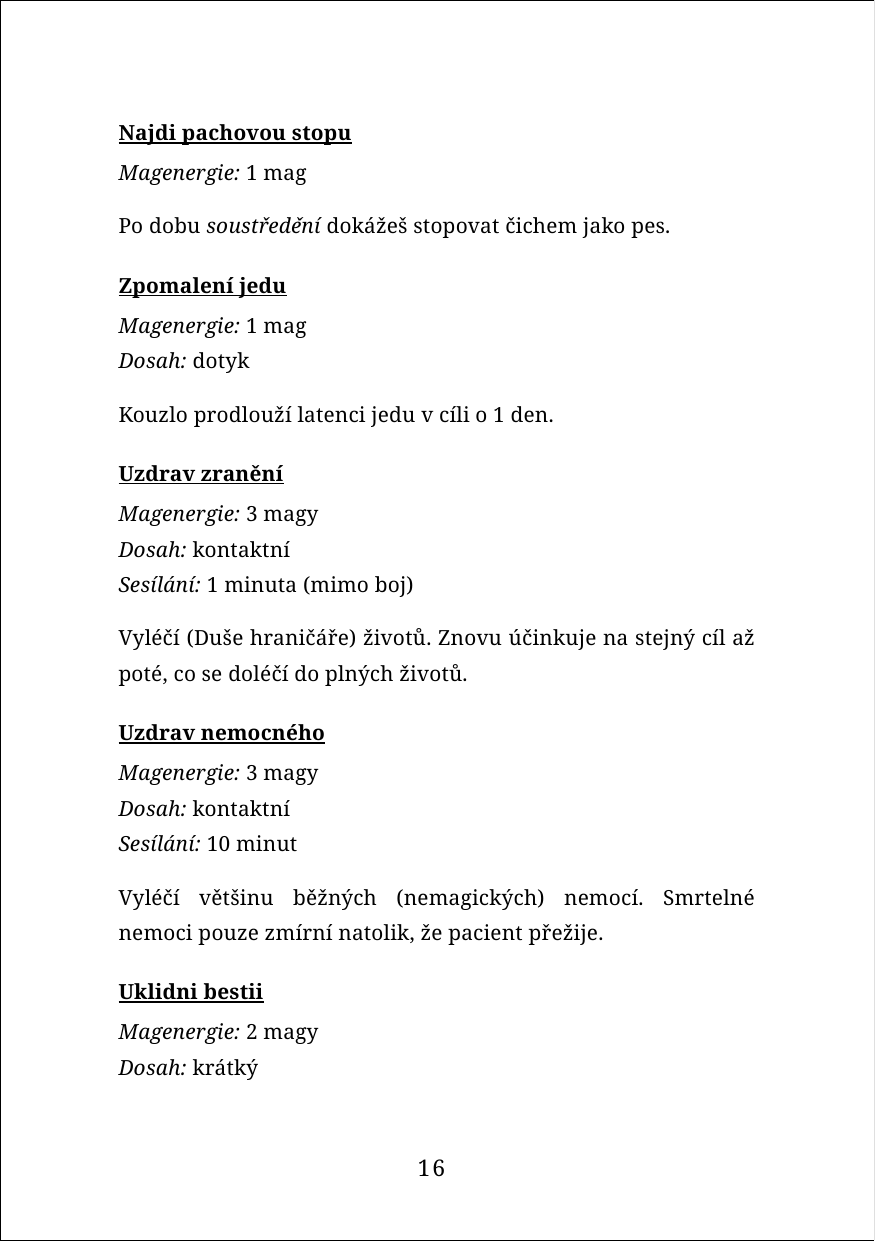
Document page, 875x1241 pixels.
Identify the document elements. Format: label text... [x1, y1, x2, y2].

text Kouzlo prodlouží latenci jedu v cíli o 1 den. [118, 400, 756, 428]
text Magenergie: 1 mag [118, 158, 756, 187]
text Magenergie: 3 magy Dosah: kontaktní Sesílání: 1 minuta (mimo boj) [118, 499, 756, 599]
text Magenergie: 3 magy Dosah: kontaktní Sesílání: 10 minut [118, 758, 756, 858]
text Po dobu soustředění dokážeš stopovat čichem jako pes. [118, 212, 756, 240]
subtitle Uzdrav zranění [118, 459, 756, 487]
text Vyléčí (Duše hraničáře) životů. Znovu účinkuje na stejný cíl až poté, co se doléčí do plných životů. [118, 623, 756, 687]
subtitle Najdi pachovou stopu [118, 118, 756, 147]
text Vyléčí většinu běžných (nemagických) nemocí. Smrtelné nemoci pouze zmírní natolik, že pacient přežije. [118, 883, 756, 947]
subtitle Zpomalení jedu [118, 271, 756, 299]
text Magenergie: 1 mag Dosah: dotyk [118, 311, 756, 375]
subtitle Uzdrav nemocného [118, 718, 756, 747]
subtitle Uklidni bestii [118, 977, 756, 1006]
text Magenergie: 2 magy Dosah: krátký [118, 1017, 756, 1081]
